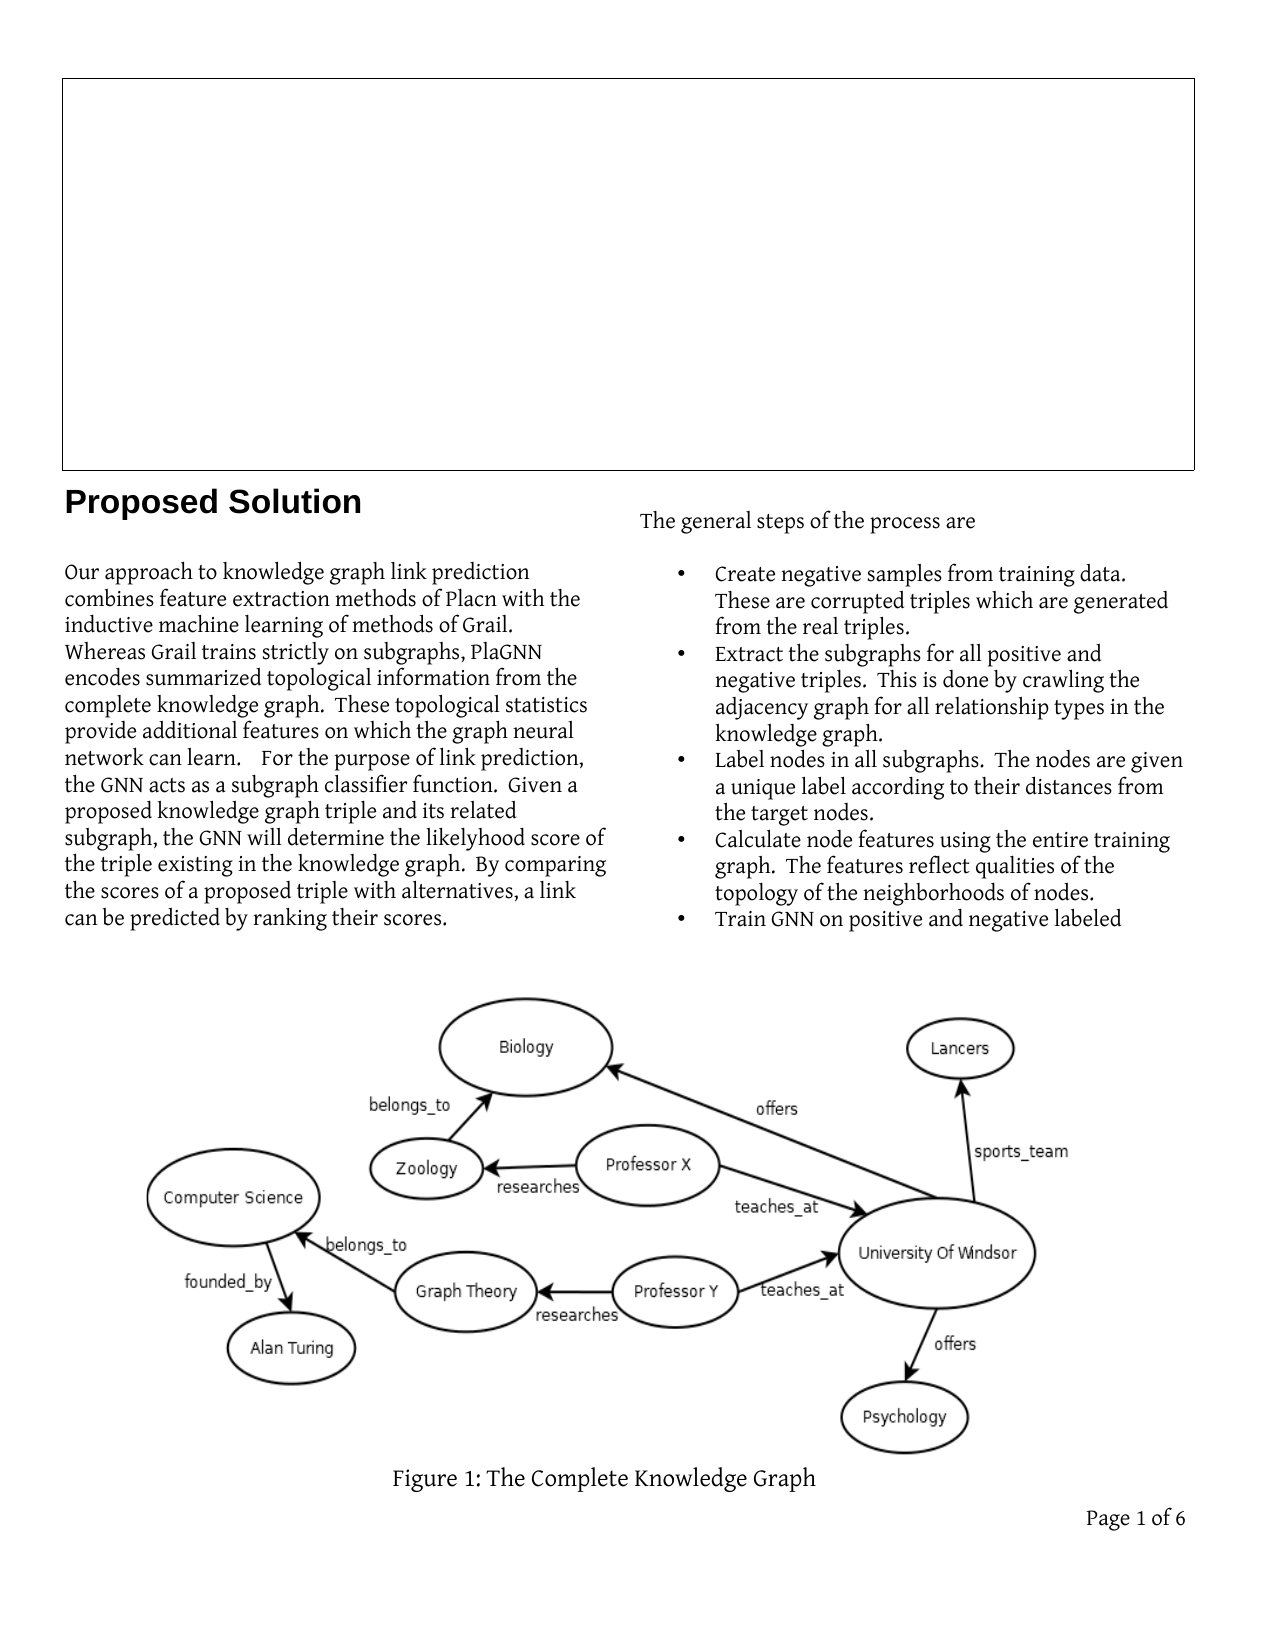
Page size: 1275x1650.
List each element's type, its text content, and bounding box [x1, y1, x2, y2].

list Train GNN on positive and negative labeled [677, 907, 1186, 933]
list Create negative samples from training data. These are corrupted triples which are generated from the real triples. [677, 562, 1186, 641]
subtitle [63, 79, 1194, 470]
list Extract the subgraphs for all positive and negative triples. This is done by crawling the adjacency graph for all relationship types in the knowledge graph. [677, 641, 1186, 747]
picture [146, 975, 1074, 1465]
text The general steps of the process are [640, 508, 1186, 535]
text Figure 1: The Complete Knowledge Graph [125, 962, 1083, 1493]
list Label nodes in all subgraphs. The nodes are given a unique label according to their distances from the target nodes. [677, 747, 1186, 827]
subtitle Proposed Solution [64, 471, 610, 521]
list Calculate node features using the entire training graph. The features reflect qualities of the topology of the neighborhoods of nodes. [677, 827, 1186, 907]
text Our approach to knowledge graph link prediction combines feature extraction methods of Placn with the inductive machine learning of methods of Grail. Whereas Grail trains strictly on subgraphs, PlaGNN encodes summarized topological information from the complete knowledge graph. These topological statistics provide additional features on which the graph neural network can learn. For the purpose of link prediction, the GNN acts as a subgraph classifier function. Given a proposed knowledge graph triple and its related subgraph, the GNN will determine the likelyhood score of the triple existing in the knowledge graph. By comparing the scores of a proposed triple with alternatives, a link can be predicted by ranking their scores. [64, 559, 610, 931]
